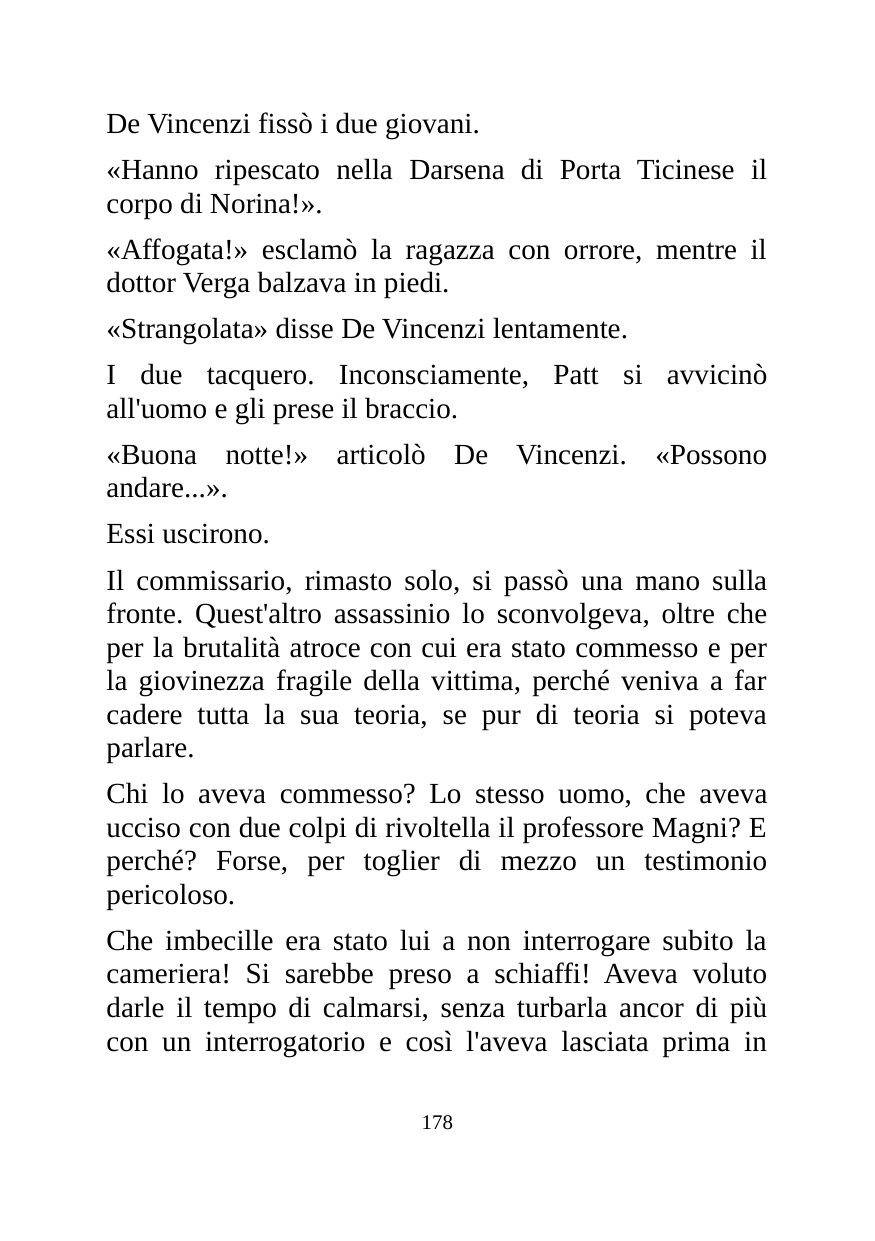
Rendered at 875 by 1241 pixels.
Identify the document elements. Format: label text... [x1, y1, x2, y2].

text «Strangolata» disse De Vincenzi lentamente. [106, 311, 768, 345]
text «Hanno ripescato nella Darsena di Porta Ticinese il corpo di Norina!». [106, 152, 768, 219]
text Il commissario, rimasto solo, si passò una mano sulla fronte. Quest'altro assassinio lo sconvolgeva, oltre che per la brutalità atroce con cui era stato commesso e per la giovinezza fragile della vittima, perché veniva a far cadere tutta la sua teoria, se pur di teoria si poteva parlare. [106, 563, 768, 764]
text «Buona notte!» articolò De Vincenzi. «Possono andare...». [106, 437, 768, 504]
text «Affogata!» esclamò la ragazza con orrore, mentre il dottor Verga balzava in piedi. [106, 232, 768, 299]
text Che imbecille era stato lui a non interrogare subito la cameriera! Si sarebbe preso a schiaffi! Aveva voluto darle il tempo di calmarsi, senza turbarla ancor di più con un interrogatorio e così l'aveva lasciata prima in [106, 923, 768, 1057]
text Essi uscirono. [106, 517, 768, 550]
text De Vincenzi fissò i due giovani. [106, 106, 768, 140]
text Chi lo aveva commesso? Lo stesso uomo, che aveva ucciso con due colpi di rivoltella il professore Magni? E perché? Forse, per toglier di mezzo un testimonio pericoloso. [106, 776, 768, 911]
text I due tacquero. Inconsciamente, Patt si avvicinò all'uomo e gli prese il braccio. [106, 357, 768, 424]
